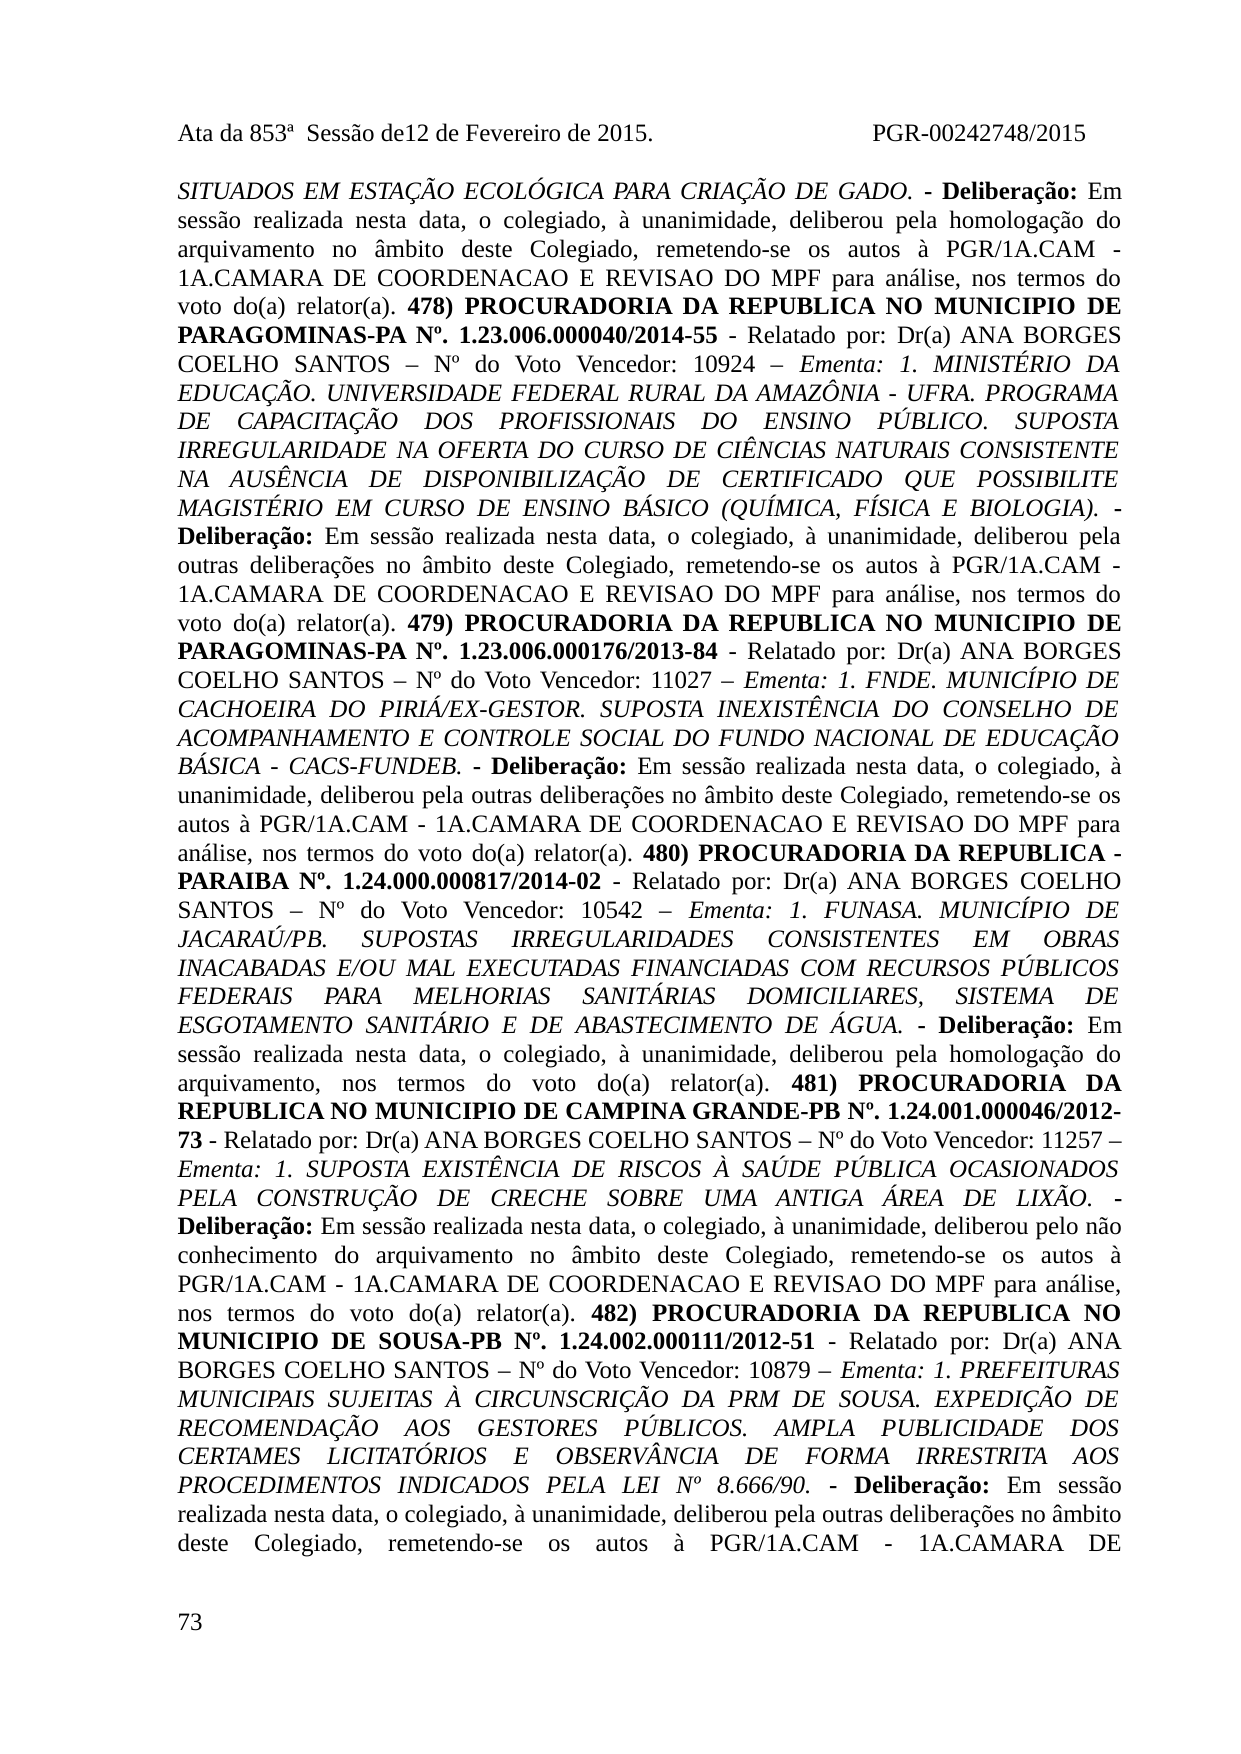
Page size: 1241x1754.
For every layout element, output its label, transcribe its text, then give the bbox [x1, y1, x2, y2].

text SITUADOS EM ESTAÇÃO ECOLÓGICA PARA CRIAÇÃO DE GADO. - Deliberação: Em sessão realizada nesta data, o colegiado, à unanimidade, deliberou pela homologação do arquivamento no âmbito deste Colegiado, remetendo-se os autos à PGR/1A.CAM - 1A.CAMARA DE COORDENACAO E REVISAO DO MPF para análise, nos termos do voto do(a) relator(a). 478) PROCURADORIA DA REPUBLICA NO MUNICIPIO DE PARAGOMINAS-PA Nº. 1.23.006.000040/2014-55 - Relatado por: Dr(a) ANA BORGES COELHO SANTOS – Nº do Voto Vencedor: 10924 – Ementa: 1. MINISTÉRIO DA EDUCAÇÃO. UNIVERSIDADE FEDERAL RURAL DA AMAZÔNIA - UFRA. PROGRAMA DE CAPACITAÇÃO DOS PROFISSIONAIS DO ENSINO PÚBLICO. SUPOSTA IRREGULARIDADE NA OFERTA DO CURSO DE CIÊNCIAS NATURAIS CONSISTENTE NA AUSÊNCIA DE DISPONIBILIZAÇÃO DE CERTIFICADO QUE POSSIBILITE MAGISTÉRIO EM CURSO DE ENSINO BÁSICO (QUÍMICA, FÍSICA E BIOLOGIA). - Deliberação: Em sessão realizada nesta data, o colegiado, à unanimidade, deliberou pela outras deliberações no âmbito deste Colegiado, remetendo-se os autos à PGR/1A.CAM - 1A.CAMARA DE COORDENACAO E REVISAO DO MPF para análise, nos termos do voto do(a) relator(a). 479) PROCURADORIA DA REPUBLICA NO MUNICIPIO DE PARAGOMINAS-PA Nº. 1.23.006.000176/2013-84 - Relatado por: Dr(a) ANA BORGES COELHO SANTOS – Nº do Voto Vencedor: 11027 – Ementa: 1. FNDE. MUNICÍPIO DE CACHOEIRA DO PIRIÁ/EX-GESTOR. SUPOSTA INEXISTÊNCIA DO CONSELHO DE ACOMPANHAMENTO E CONTROLE SOCIAL DO FUNDO NACIONAL DE EDUCAÇÃO BÁSICA - CACS-FUNDEB. - Deliberação: Em sessão realizada nesta data, o colegiado, à unanimidade, deliberou pela outras deliberações no âmbito deste Colegiado, remetendo-se os autos à PGR/1A.CAM - 1A.CAMARA DE COORDENACAO E REVISAO DO MPF para análise, nos termos do voto do(a) relator(a). 480) PROCURADORIA DA REPUBLICA - PARAIBA Nº. 1.24.000.000817/2014-02 - Relatado por: Dr(a) ANA BORGES COELHO SANTOS – Nº do Voto Vencedor: 10542 – Ementa: 1. FUNASA. MUNICÍPIO DE JACARAÚ/PB. SUPOSTAS IRREGULARIDADES CONSISTENTES EM OBRAS INACABADAS E/OU MAL EXECUTADAS FINANCIADAS COM RECURSOS PÚBLICOS FEDERAIS PARA MELHORIAS SANITÁRIAS DOMICILIARES, SISTEMA DE ESGOTAMENTO SANITÁRIO E DE ABASTECIMENTO DE ÁGUA. - Deliberação: Em sessão realizada nesta data, o colegiado, à unanimidade, deliberou pela homologação do arquivamento, nos termos do voto do(a) relator(a). 481) PROCURADORIA DA REPUBLICA NO MUNICIPIO DE CAMPINA GRANDE-PB Nº. 1.24.001.000046/2012-73 - Relatado por: Dr(a) ANA BORGES COELHO SANTOS – Nº do Voto Vencedor: 11257 – Ementa: 1. SUPOSTA EXISTÊNCIA DE RISCOS À SAÚDE PÚBLICA OCASIONADOS PELA CONSTRUÇÃO DE CRECHE SOBRE UMA ANTIGA ÁREA DE LIXÃO. - Deliberação: Em sessão realizada nesta data, o colegiado, à unanimidade, deliberou pelo não conhecimento do arquivamento no âmbito deste Colegiado, remetendo-se os autos à PGR/1A.CAM - 1A.CAMARA DE COORDENACAO E REVISAO DO MPF para análise, nos termos do voto do(a) relator(a). 482) PROCURADORIA DA REPUBLICA NO MUNICIPIO DE SOUSA-PB Nº. 1.24.002.000111/2012-51 - Relatado por: Dr(a) ANA BORGES COELHO SANTOS – Nº do Voto Vencedor: 10879 – Ementa: 1. PREFEITURAS MUNICIPAIS SUJEITAS À CIRCUNSCRIÇÃO DA PRM DE SOUSA. EXPEDIÇÃO DE RECOMENDAÇÃO AOS GESTORES PÚBLICOS. AMPLA PUBLICIDADE DOS CERTAMES LICITATÓRIOS E OBSERVÂNCIA DE FORMA IRRESTRITA AOS PROCEDIMENTOS INDICADOS PELA LEI Nº 8.666/90. - Deliberação: Em sessão realizada nesta data, o colegiado, à unanimidade, deliberou pela outras deliberações no âmbito deste Colegiado, remetendo-se os autos à PGR/1A.CAM - 1A.CAMARA DE [177, 176, 1122, 1556]
